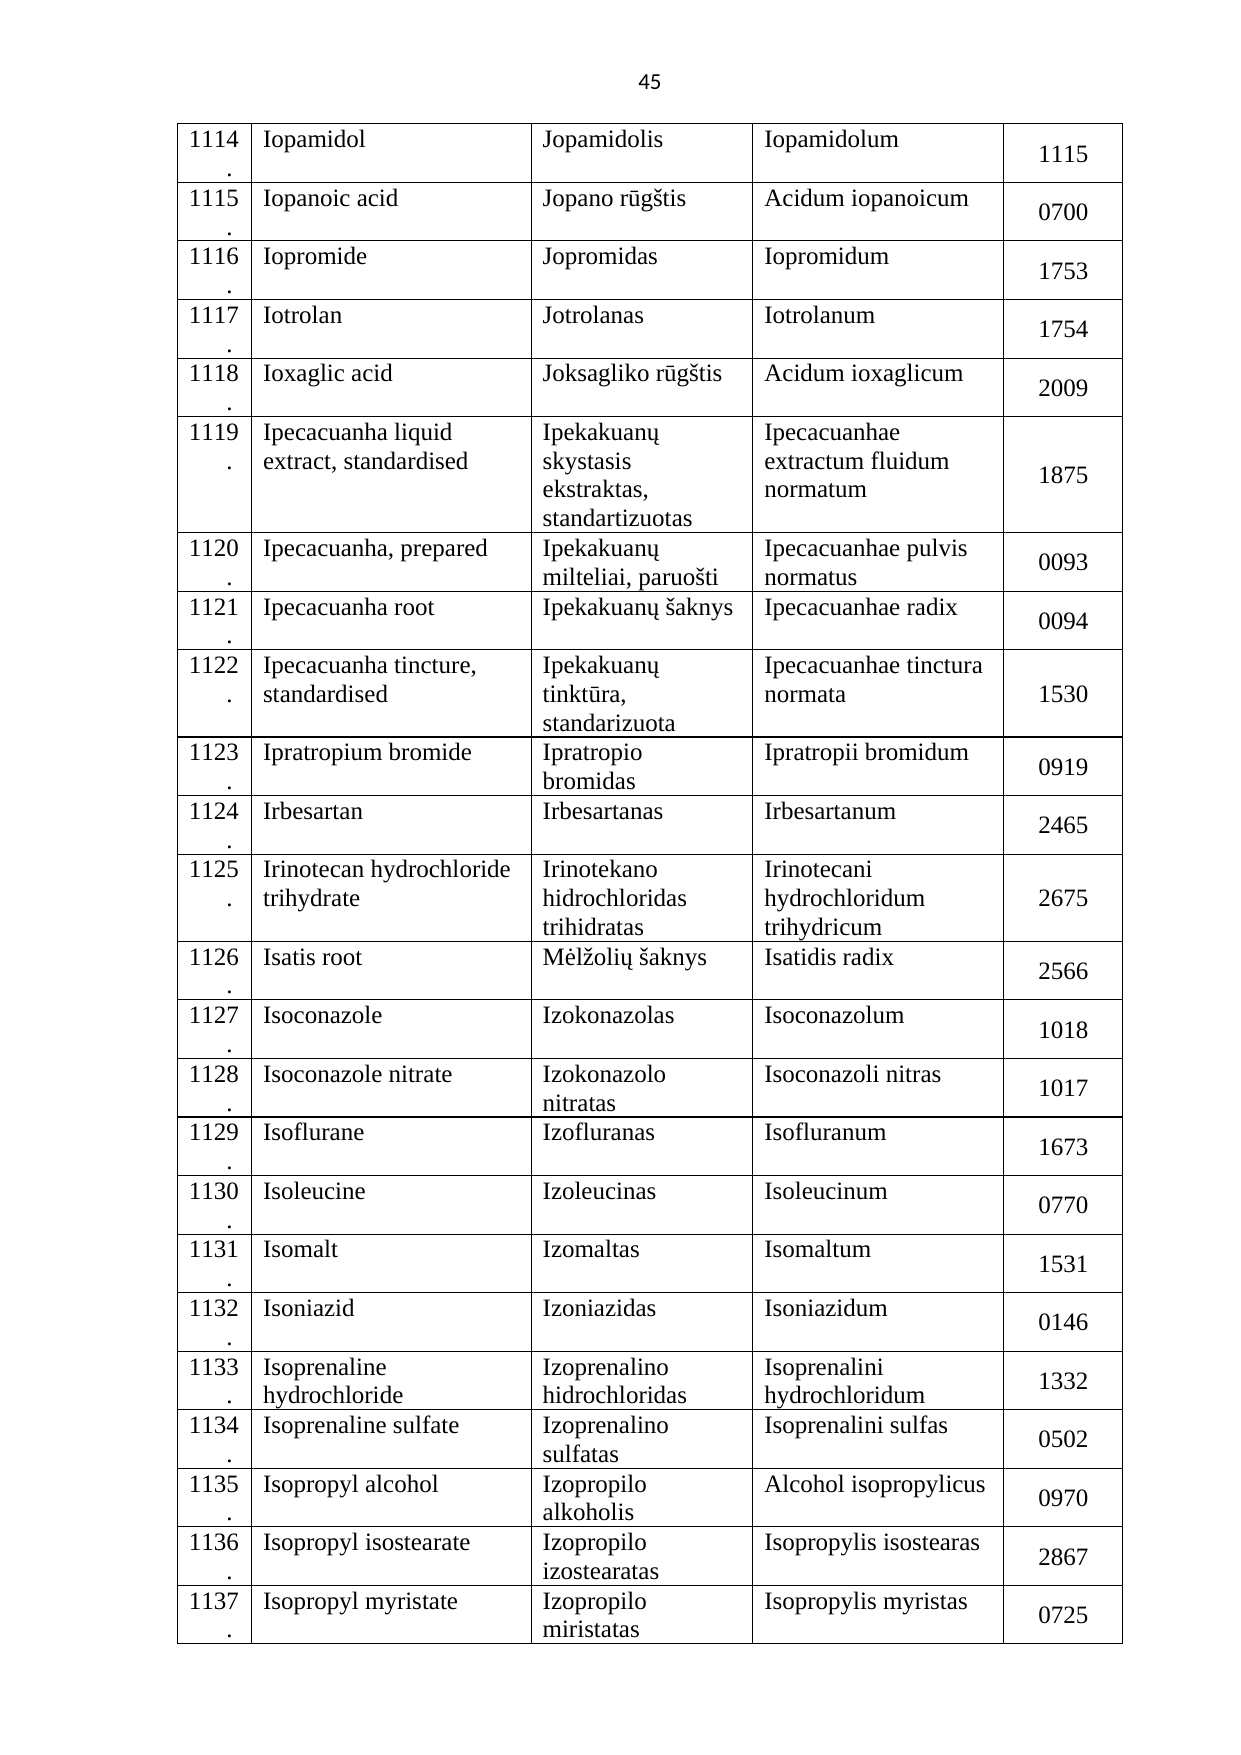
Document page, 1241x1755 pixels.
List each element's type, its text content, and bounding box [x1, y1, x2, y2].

table_cell 0502 [1004, 1410, 1122, 1468]
table_cell Ipratropium bromide [252, 738, 531, 795]
table_cell 1125. [178, 855, 251, 941]
table_cell Isopropyl myristate [252, 1586, 531, 1643]
table_cell Isopropyl isostearate [252, 1527, 531, 1585]
table_cell 0700 [1004, 183, 1122, 240]
table_cell 1120. [178, 533, 251, 591]
table_cell 2675 [1004, 855, 1122, 941]
table_cell Irinotekano hidrochloridas trihidratas [532, 855, 752, 941]
table_cell Isoniazid [252, 1293, 531, 1351]
table_cell Iopromide [252, 241, 531, 299]
table_cell Irbesartan [252, 796, 531, 853]
table_cell Ioxaglic acid [252, 359, 531, 416]
table_cell 1135. [178, 1469, 251, 1526]
table_cell 1126. [178, 942, 251, 999]
table_cell 0093 [1004, 533, 1122, 591]
table_cell 1129. [178, 1118, 251, 1175]
table_cell Ipekakuanų milteliai, paruošti [532, 533, 752, 591]
table_cell 1531 [1004, 1235, 1122, 1292]
table_cell 1127. [178, 1000, 251, 1058]
table_cell Izopropilo alkoholis [532, 1469, 752, 1526]
table_cell Isoleucinum [753, 1176, 1003, 1233]
table_cell 1134. [178, 1410, 251, 1468]
table_cell Ipecacuanha root [252, 592, 531, 649]
table_cell 1137. [178, 1586, 251, 1643]
table_cell 1131. [178, 1235, 251, 1292]
table_cell Ipekakuanų šaknys [532, 592, 752, 649]
table_cell Acidum ioxaglicum [753, 359, 1003, 416]
table_cell Irinotecani hydrochloridum trihydricum [753, 855, 1003, 941]
table_cell 1128. [178, 1059, 251, 1116]
table_cell 1018 [1004, 1000, 1122, 1058]
table_cell Isofluranum [753, 1118, 1003, 1175]
table_cell Isomaltum [753, 1235, 1003, 1292]
table_cell 1118. [178, 359, 251, 416]
table_cell 1875 [1004, 417, 1122, 532]
table_cell Ipecacuanhae extractum fluidum normatum [753, 417, 1003, 532]
table_cell 1116. [178, 241, 251, 299]
table_cell Jopano rūgštis [532, 183, 752, 240]
table_cell Ipecacuanha tincture, standardised [252, 650, 531, 736]
table_cell Izofluranas [532, 1118, 752, 1175]
table_cell 1123. [178, 738, 251, 795]
table_cell Ipekakuanų skystasis ekstraktas, standartizuotas [532, 417, 752, 532]
table_cell 1673 [1004, 1118, 1122, 1175]
table_cell Mėlžolių šaknys [532, 942, 752, 999]
table_cell Isoprenalini hydrochloridum [753, 1352, 1003, 1409]
table_cell Alcohol isopropylicus [753, 1469, 1003, 1526]
table_cell Iopamidol [252, 124, 531, 182]
table_cell Isoprenaline hydrochloride [252, 1352, 531, 1409]
table_cell Ipecacuanhae tinctura normata [753, 650, 1003, 736]
table_cell Ipratropii bromidum [753, 738, 1003, 795]
table_cell 1124. [178, 796, 251, 853]
table_cell Ipekakuanų tinktūra, standarizuota [532, 650, 752, 736]
table_cell 1530 [1004, 650, 1122, 736]
table_cell 2867 [1004, 1527, 1122, 1585]
table_cell Iotrolanum [753, 300, 1003, 357]
table_cell 1130. [178, 1176, 251, 1233]
table_cell Isoprenalini sulfas [753, 1410, 1003, 1468]
table_cell Izoleucinas [532, 1176, 752, 1233]
table_cell Irinotecan hydrochloride trihydrate [252, 855, 531, 941]
table_cell 2465 [1004, 796, 1122, 853]
table_cell 1332 [1004, 1352, 1122, 1409]
table_cell Isopropyl alcohol [252, 1469, 531, 1526]
table_cell Isopropylis isostearas [753, 1527, 1003, 1585]
table_cell 0919 [1004, 738, 1122, 795]
table_cell Ipratropio bromidas [532, 738, 752, 795]
table_cell Ipecacuanha, prepared [252, 533, 531, 591]
table_cell Irbesartanum [753, 796, 1003, 853]
table_cell 1017 [1004, 1059, 1122, 1116]
table_cell Izokonazolas [532, 1000, 752, 1058]
table_cell Ipecacuanhae pulvis normatus [753, 533, 1003, 591]
table_cell Izopropilo izostearatas [532, 1527, 752, 1585]
table_cell Jopamidolis [532, 124, 752, 182]
table_cell 1122. [178, 650, 251, 736]
table_cell 0970 [1004, 1469, 1122, 1526]
table_cell Acidum iopanoicum [753, 183, 1003, 240]
table_cell Iopanoic acid [252, 183, 531, 240]
table_cell Jotrolanas [532, 300, 752, 357]
table_cell Isoconazole nitrate [252, 1059, 531, 1116]
table_cell 1119. [178, 417, 251, 532]
table_cell Isoflurane [252, 1118, 531, 1175]
table_cell Isatis root [252, 942, 531, 999]
table_cell 1115. [178, 183, 251, 240]
table_cell 1114. [178, 124, 251, 182]
table_cell Ipecacuanhae radix [753, 592, 1003, 649]
table_cell Joksagliko rūgštis [532, 359, 752, 416]
table_cell Ipecacuanha liquid extract, standardised [252, 417, 531, 532]
table_cell Isoprenaline sulfate [252, 1410, 531, 1468]
table_cell Isopropylis myristas [753, 1586, 1003, 1643]
table_cell 1121. [178, 592, 251, 649]
table_cell Irbesartanas [532, 796, 752, 853]
table_cell Izokonazolo nitratas [532, 1059, 752, 1116]
table_cell 1754 [1004, 300, 1122, 357]
table_cell Iotrolan [252, 300, 531, 357]
table_cell Izopropilo miristatas [532, 1586, 752, 1643]
table_cell 1132. [178, 1293, 251, 1351]
table_cell Izoniazidas [532, 1293, 752, 1351]
table_cell Izoprenalino hidrochloridas [532, 1352, 752, 1409]
table_cell Isoconazoli nitras [753, 1059, 1003, 1116]
table_cell 1753 [1004, 241, 1122, 299]
table_cell Isoniazidum [753, 1293, 1003, 1351]
table_cell 1133. [178, 1352, 251, 1409]
table_cell Izoprenalino sulfatas [532, 1410, 752, 1468]
table_cell Isoleucine [252, 1176, 531, 1233]
table_cell Iopromidum [753, 241, 1003, 299]
table_cell 0770 [1004, 1176, 1122, 1233]
table_cell 0094 [1004, 592, 1122, 649]
table_cell Isatidis radix [753, 942, 1003, 999]
table_cell Isoconazolum [753, 1000, 1003, 1058]
table_cell 2566 [1004, 942, 1122, 999]
table_cell 1115 [1004, 124, 1122, 182]
table_cell Izomaltas [532, 1235, 752, 1292]
table_cell Isomalt [252, 1235, 531, 1292]
table_cell 1136. [178, 1527, 251, 1585]
table_cell Iopamidolum [753, 124, 1003, 182]
table_cell 0146 [1004, 1293, 1122, 1351]
table_cell 1117. [178, 300, 251, 357]
table_cell Jopromidas [532, 241, 752, 299]
table_cell 0725 [1004, 1586, 1122, 1643]
table_cell Isoconazole [252, 1000, 531, 1058]
table_cell 2009 [1004, 359, 1122, 416]
